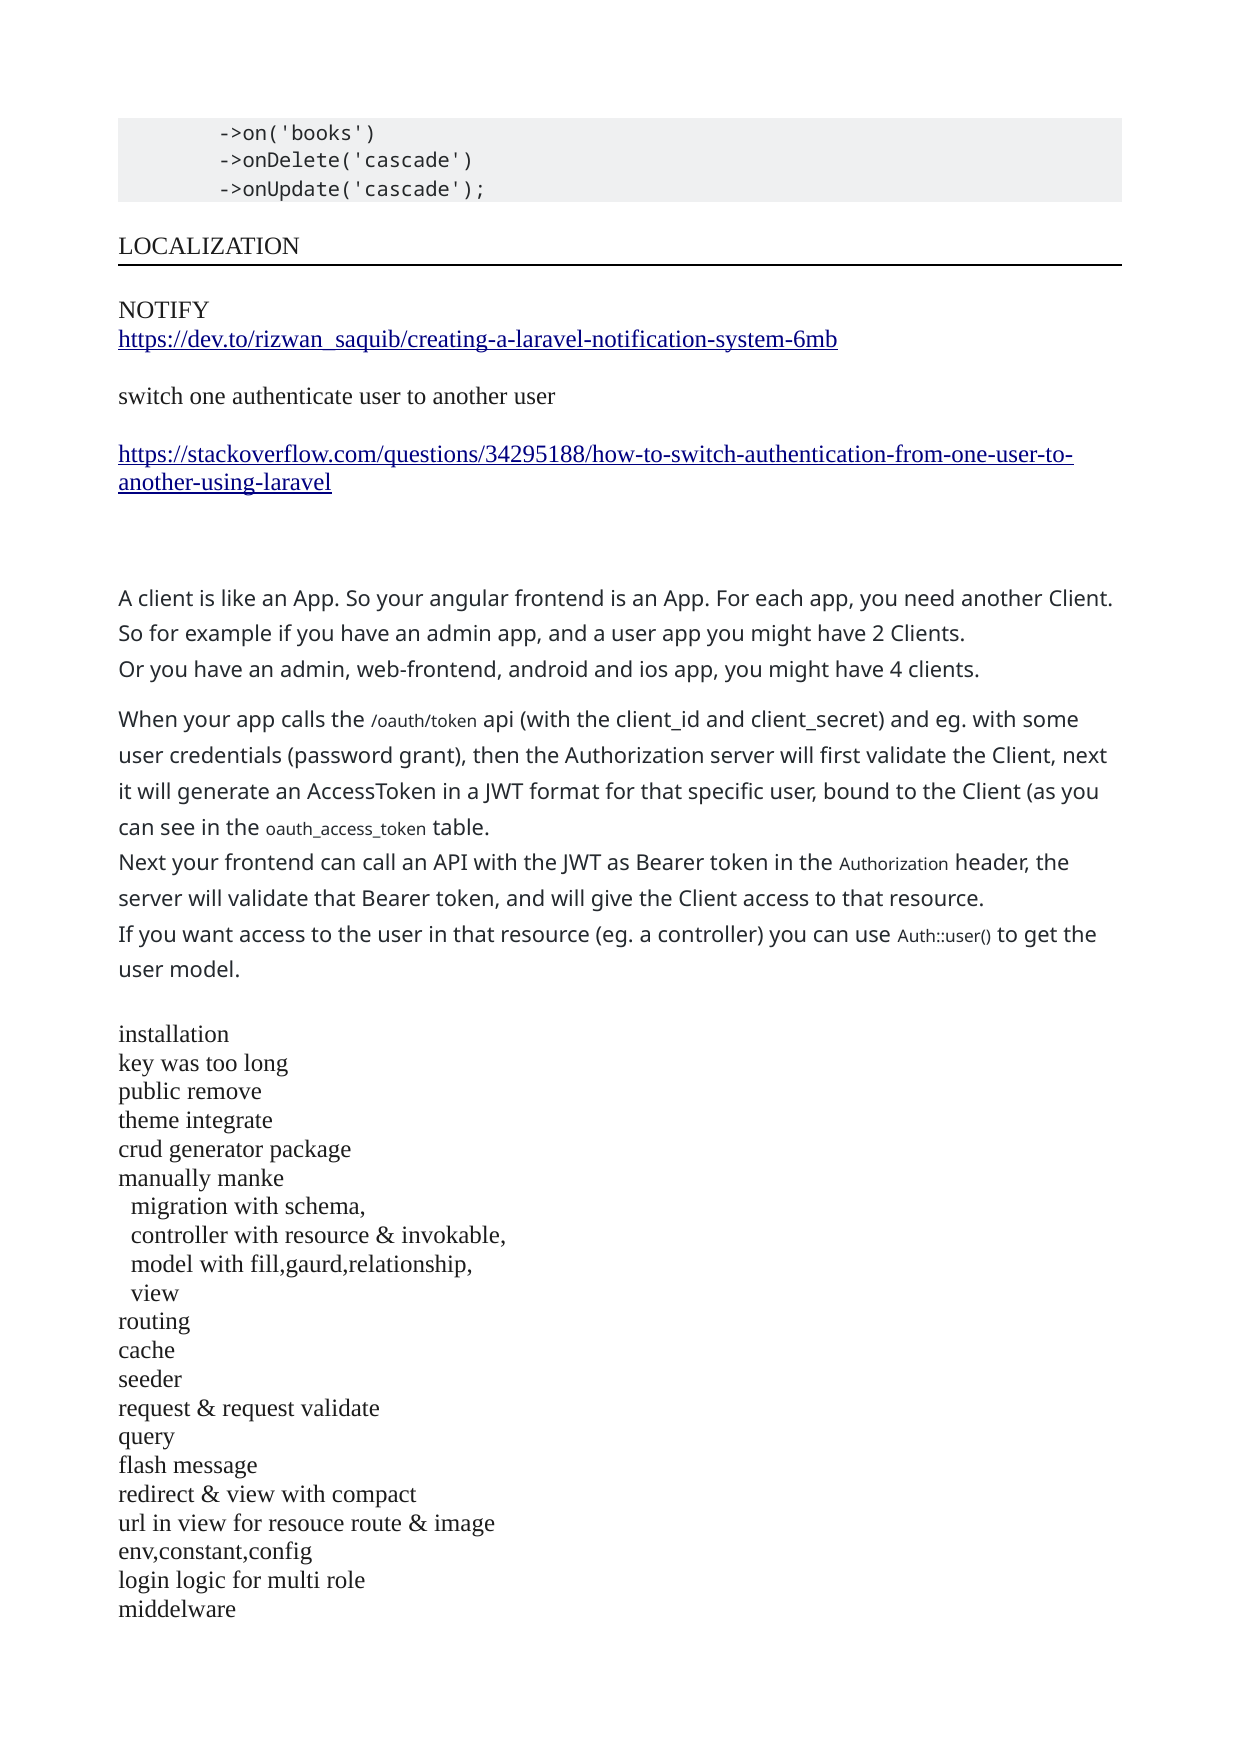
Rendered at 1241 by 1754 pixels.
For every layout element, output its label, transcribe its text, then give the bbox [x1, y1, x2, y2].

text public remove [118, 1076, 1122, 1105]
text ->onDelete('cascade') [118, 146, 1122, 174]
text ->onUpdate('cascade'); [118, 174, 1122, 202]
text env,constant,config [118, 1536, 1122, 1565]
text theme integrate [118, 1105, 1122, 1134]
text key was too long [118, 1048, 1122, 1076]
text ->on('books') [118, 118, 1122, 146]
text crud generator package [118, 1134, 1122, 1163]
text login logic for multi role [118, 1565, 1122, 1594]
text routing [118, 1306, 1122, 1335]
text switch one authenticate user to another user [118, 381, 1122, 410]
text installation [118, 1019, 1122, 1048]
text controller with resource & invokable, [118, 1220, 1122, 1249]
text view [118, 1278, 1122, 1306]
text seeder [118, 1364, 1122, 1393]
text If you want access to the user in that resource (eg. a controller) you can use Auth::user() to get the user model. [118, 919, 1122, 984]
text https://stackoverflow.com/questions/34295188/how-to-switch-authentication-from-one-user-to-another-using-laravel [118, 439, 1122, 496]
text url in view for resouce route & image [118, 1508, 1122, 1536]
text When your app calls the /oauth/token api (with the client_id and client_secret) and eg. with some user credentials (password grant), then the Authorization server will first validate the Client, next it will generate an AccessToken in a JWT format for that specific user, bound to the Client (as you can see in the oauth_access_token table. [118, 704, 1122, 841]
text middelware [118, 1594, 1122, 1623]
text A client is like an App. So your angular frontend is an App. For each app, you need another Client. So for example if you have an admin app, and a user app you might have 2 Clients. Or you have an admin, web-frontend, android and ios app, you might have 4 clients. [118, 582, 1122, 684]
text flash message [118, 1450, 1122, 1479]
text NOTIFY [118, 295, 1122, 324]
text cache [118, 1335, 1122, 1364]
text LOCALIZATION [118, 231, 1122, 264]
text https://dev.to/rizwan_saquib/creating-a-laravel-notification-system-6mb [118, 324, 1122, 352]
text manually manke [118, 1163, 1122, 1191]
text model with fill,gaurd,relationship, [118, 1249, 1122, 1278]
text redirect & view with compact [118, 1479, 1122, 1508]
text query [118, 1421, 1122, 1450]
text Next your frontend can call an API with the JWT as Bearer token in the Authorization header, the server will validate that Bearer token, and will give the Client access to that resource. [118, 847, 1122, 913]
text request & request validate [118, 1393, 1122, 1421]
text migration with schema, [118, 1191, 1122, 1220]
